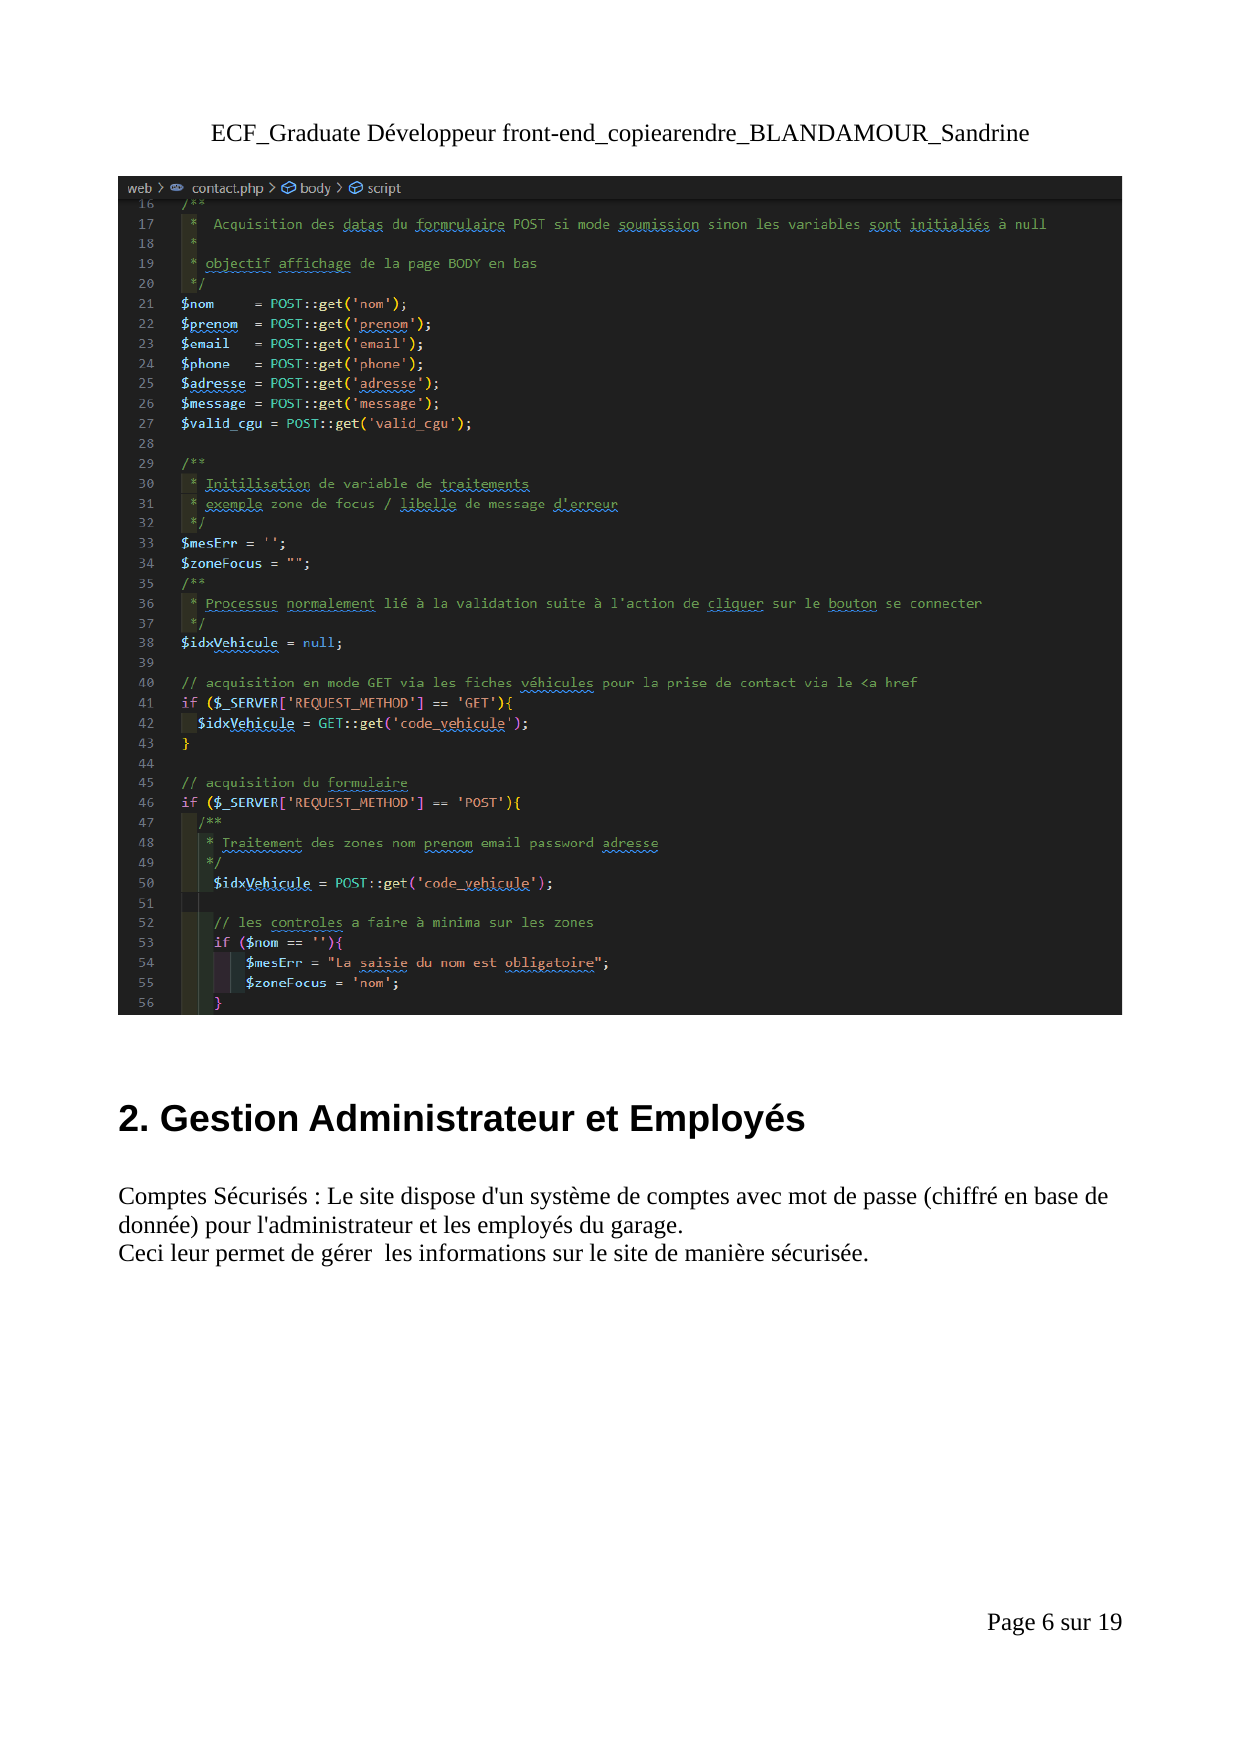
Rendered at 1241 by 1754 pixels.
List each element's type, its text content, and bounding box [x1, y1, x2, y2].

text Ceci leur permet de gérer les informations sur le site de manière sécurisée. [118, 1238, 1122, 1267]
picture [118, 176, 1123, 1015]
text Comptes Sécurisés : Le site dispose d'un système de comptes avec mot de passe (chiffré en base de donnée) pour l'administrateur et les employés du garage. [118, 1181, 1122, 1238]
subtitle 2. Gestion Administrateur et Employés [118, 1097, 1122, 1140]
